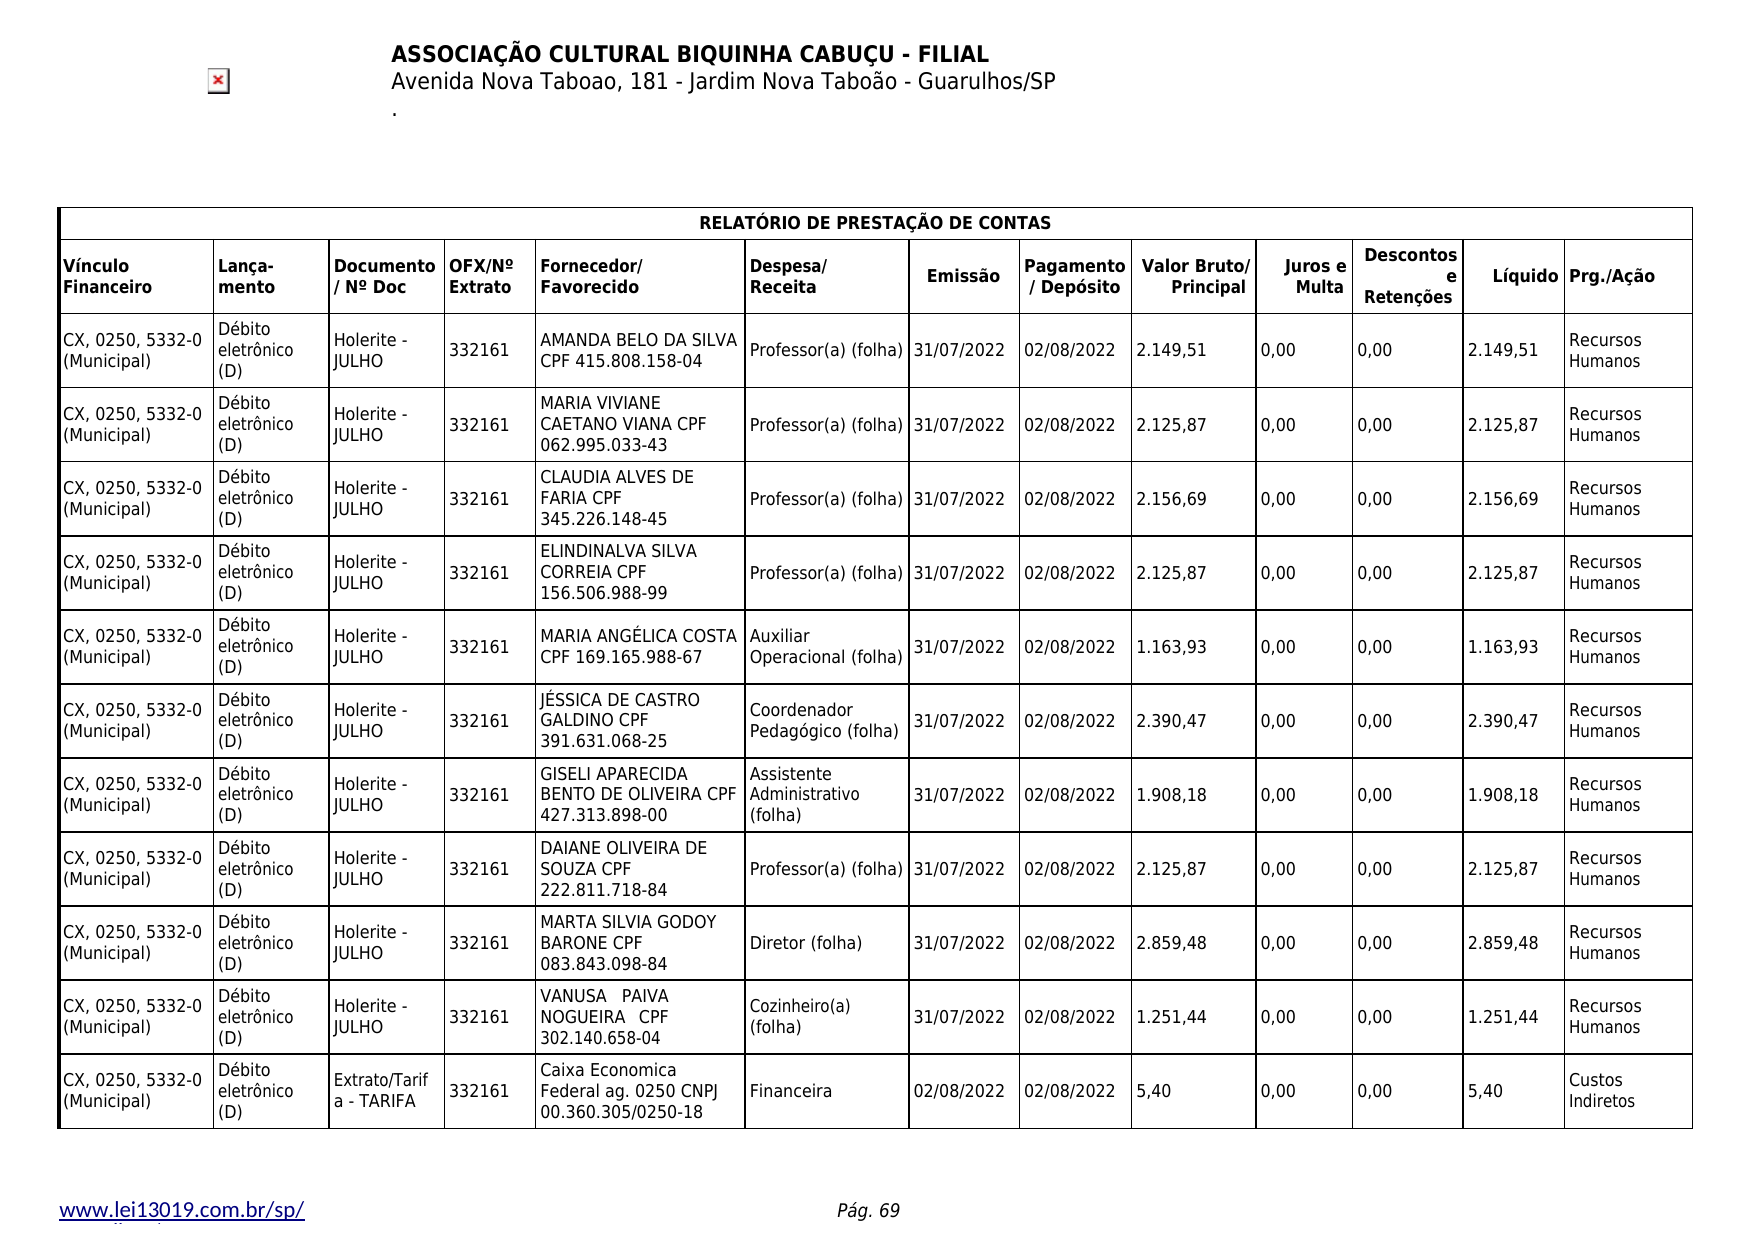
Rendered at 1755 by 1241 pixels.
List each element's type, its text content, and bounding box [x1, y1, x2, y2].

table_cell 5,40 [1132, 1055, 1255, 1127]
table_cell VANUSA PAIVA NOGUEIRA CPF 302.140.658-04 [536, 981, 744, 1053]
table_cell Professor(a) (folha) [746, 833, 908, 905]
table_cell 0,00 [1353, 462, 1462, 535]
table_cell CX, 0250, 5332-0 (Municipal) [61, 611, 213, 683]
table_cell 0,00 [1353, 907, 1462, 979]
table_cell 0,00 [1257, 759, 1352, 831]
table_cell Recursos Humanos [1565, 537, 1692, 609]
table_cell 332161 [445, 462, 535, 535]
table_cell 31/07/2022 [910, 907, 1019, 979]
table_cell Vínculo Financeiro [61, 240, 213, 313]
table_cell Emissão [910, 240, 1019, 313]
table_cell 0,00 [1257, 907, 1352, 979]
table_cell Débito eletrônico (D) [214, 685, 328, 757]
table_cell 0,00 [1353, 1055, 1462, 1127]
table_cell Assistente Administrativo (folha) [746, 759, 908, 831]
table_cell CX, 0250, 5332-0 (Municipal) [61, 981, 213, 1053]
table_cell Financeira [746, 1055, 908, 1127]
table_cell 02/08/2022 [1020, 314, 1131, 387]
table_cell Pagamento / Depósito [1020, 240, 1131, 313]
table_cell 2.125,87 [1464, 388, 1564, 461]
table_cell 2.859,48 [1464, 907, 1564, 979]
table_cell 02/08/2022 [1020, 611, 1131, 683]
table_cell DAIANE OLIVEIRA DE SOUZA CPF 222.811.718-84 [536, 833, 744, 905]
table_cell 332161 [445, 388, 535, 461]
table_cell Cozinheiro(a) (folha) [746, 981, 908, 1053]
table_cell ELINDINALVA SILVA CORREIA CPF 156.506.988-99 [536, 537, 744, 609]
table_cell 0,00 [1353, 537, 1462, 609]
table_cell 0,00 [1257, 611, 1352, 683]
table_cell Recursos Humanos [1565, 833, 1692, 905]
table_cell Lança- mento [214, 240, 328, 313]
table_cell Prg./Ação [1565, 240, 1692, 313]
table_header RELATÓRIO DE PRESTAÇÃO DE CONTAS [61, 208, 1692, 239]
table_cell 0,00 [1257, 685, 1352, 757]
table_cell Holerite - JULHO [330, 685, 444, 757]
table_cell Documento / Nº Doc [330, 240, 444, 313]
table_cell 31/07/2022 [910, 314, 1019, 387]
table_cell Holerite - JULHO [330, 314, 444, 387]
table_cell 1.251,44 [1464, 981, 1564, 1053]
table_cell CX, 0250, 5332-0 (Municipal) [61, 314, 213, 387]
table_cell Juros e Multa [1257, 240, 1352, 313]
table_cell 2.156,69 [1464, 462, 1564, 535]
table_cell 0,00 [1257, 537, 1352, 609]
table_cell 5,40 [1464, 1055, 1564, 1127]
table_cell 0,00 [1353, 981, 1462, 1053]
table_cell 2.859,48 [1132, 907, 1255, 979]
table_cell 2.149,51 [1464, 314, 1564, 387]
table_cell MARIA ANGÉLICA COSTA CPF 169.165.988-67 [536, 611, 744, 683]
table_cell 31/07/2022 [910, 833, 1019, 905]
table_cell Débito eletrônico (D) [214, 981, 328, 1053]
table_cell Recursos Humanos [1565, 685, 1692, 757]
table_cell Extrato/Tarif a - TARIFA [330, 1055, 444, 1127]
table_cell 0,00 [1257, 833, 1352, 905]
table_cell Valor Bruto/ Principal [1132, 240, 1255, 313]
table_cell 31/07/2022 [910, 537, 1019, 609]
table_cell CX, 0250, 5332-0 (Municipal) [61, 388, 213, 461]
table_cell 0,00 [1257, 314, 1352, 387]
table_cell 0,00 [1257, 388, 1352, 461]
table_cell Recursos Humanos [1565, 314, 1692, 387]
table_cell 1.908,18 [1132, 759, 1255, 831]
table_cell 1.163,93 [1132, 611, 1255, 683]
table_cell Holerite - JULHO [330, 611, 444, 683]
table_cell Holerite - JULHO [330, 462, 444, 535]
table_cell Holerite - JULHO [330, 388, 444, 461]
table_cell Professor(a) (folha) [746, 388, 908, 461]
table_cell 332161 [445, 685, 535, 757]
table_cell 0,00 [1353, 314, 1462, 387]
table_cell Recursos Humanos [1565, 981, 1692, 1053]
table_cell CX, 0250, 5332-0 (Municipal) [61, 685, 213, 757]
table_cell Débito eletrônico (D) [214, 1055, 328, 1127]
table_cell Professor(a) (folha) [746, 537, 908, 609]
table_cell 2.125,87 [1132, 388, 1255, 461]
table_cell Caixa Economica Federal ag. 0250 CNPJ 00.360.305/0250-18 [536, 1055, 744, 1127]
table_cell Recursos Humanos [1565, 611, 1692, 683]
table_cell Débito eletrônico (D) [214, 314, 328, 387]
table_cell 02/08/2022 [1020, 759, 1131, 831]
table_cell 0,00 [1257, 981, 1352, 1053]
table_cell Débito eletrônico (D) [214, 388, 328, 461]
table_cell CX, 0250, 5332-0 (Municipal) [61, 462, 213, 535]
table_cell GISELI APARECIDA BENTO DE OLIVEIRA CPF 427.313.898-00 [536, 759, 744, 831]
table_cell CX, 0250, 5332-0 (Municipal) [61, 759, 213, 831]
table_cell 02/08/2022 [1020, 685, 1131, 757]
table_cell 02/08/2022 [1020, 537, 1131, 609]
table_cell OFX/Nº Extrato [445, 240, 535, 313]
table_cell 332161 [445, 833, 535, 905]
table_cell CX, 0250, 5332-0 (Municipal) [61, 907, 213, 979]
table_cell 332161 [445, 759, 535, 831]
table_cell Débito eletrônico (D) [214, 611, 328, 683]
table_cell 31/07/2022 [910, 759, 1019, 831]
table_cell 2.125,87 [1132, 833, 1255, 905]
table_cell 332161 [445, 537, 535, 609]
table_cell 332161 [445, 907, 535, 979]
table_cell CX, 0250, 5332-0 (Municipal) [61, 537, 213, 609]
table_cell Custos Indiretos [1565, 1055, 1692, 1127]
table_cell CLAUDIA ALVES DE FARIA CPF 345.226.148-45 [536, 462, 744, 535]
table_cell Débito eletrônico (D) [214, 462, 328, 535]
table_cell Débito eletrônico (D) [214, 907, 328, 979]
table_cell 0,00 [1353, 611, 1462, 683]
table_cell Descontos e Retenções [1353, 240, 1462, 313]
table_cell 332161 [445, 1055, 535, 1127]
table_cell 2.390,47 [1132, 685, 1255, 757]
table_cell 0,00 [1353, 833, 1462, 905]
table_cell 0,00 [1353, 759, 1462, 831]
table_cell Holerite - JULHO [330, 907, 444, 979]
table_cell Líquido [1464, 240, 1564, 313]
table_cell Fornecedor/ Favorecido [536, 240, 744, 313]
table_cell 0,00 [1353, 388, 1462, 461]
table_cell 2.149,51 [1132, 314, 1255, 387]
table_cell Coordenador Pedagógico (folha) [746, 685, 908, 757]
table_cell Recursos Humanos [1565, 388, 1692, 461]
table_cell Holerite - JULHO [330, 759, 444, 831]
table_cell Holerite - JULHO [330, 537, 444, 609]
table_cell MARTA SILVIA GODOY BARONE CPF 083.843.098-84 [536, 907, 744, 979]
table_cell Recursos Humanos [1565, 462, 1692, 535]
table_cell JÉSSICA DE CASTRO GALDINO CPF 391.631.068-25 [536, 685, 744, 757]
table_cell 1.251,44 [1132, 981, 1255, 1053]
table_cell MARIA VIVIANE CAETANO VIANA CPF 062.995.033-43 [536, 388, 744, 461]
table_cell 31/07/2022 [910, 611, 1019, 683]
table_cell 31/07/2022 [910, 462, 1019, 535]
table_cell 332161 [445, 314, 535, 387]
table_cell 02/08/2022 [1020, 388, 1131, 461]
table_cell Débito eletrônico (D) [214, 537, 328, 609]
table_cell 2.156,69 [1132, 462, 1255, 535]
table_cell 02/08/2022 [1020, 462, 1131, 535]
table_cell 332161 [445, 611, 535, 683]
table_cell 02/08/2022 [1020, 981, 1131, 1053]
table_cell CX, 0250, 5332-0 (Municipal) [61, 1055, 213, 1127]
table_cell Débito eletrônico (D) [214, 759, 328, 831]
table_cell 0,00 [1353, 685, 1462, 757]
table_cell 2.390,47 [1464, 685, 1564, 757]
table_cell 1.163,93 [1464, 611, 1564, 683]
table_cell Professor(a) (folha) [746, 314, 908, 387]
table_cell 31/07/2022 [910, 685, 1019, 757]
table_cell Auxiliar Operacional (folha) [746, 611, 908, 683]
table_cell 332161 [445, 981, 535, 1053]
table_cell 02/08/2022 [1020, 907, 1131, 979]
table_cell 31/07/2022 [910, 388, 1019, 461]
table_cell CX, 0250, 5332-0 (Municipal) [61, 833, 213, 905]
table_cell Holerite - JULHO [330, 833, 444, 905]
table_cell 31/07/2022 [910, 981, 1019, 1053]
table_cell Recursos Humanos [1565, 759, 1692, 831]
table_cell 2.125,87 [1464, 537, 1564, 609]
table_cell 02/08/2022 [910, 1055, 1019, 1127]
table_cell Holerite - JULHO [330, 981, 444, 1053]
table_cell 2.125,87 [1464, 833, 1564, 905]
table_cell Professor(a) (folha) [746, 462, 908, 535]
table_cell Débito eletrônico (D) [214, 833, 328, 905]
table_cell 2.125,87 [1132, 537, 1255, 609]
table_cell 0,00 [1257, 462, 1352, 535]
table_cell AMANDA BELO DA SILVA CPF 415.808.158-04 [536, 314, 744, 387]
table_cell 02/08/2022 [1020, 833, 1131, 905]
table_cell 02/08/2022 [1020, 1055, 1131, 1127]
table_cell Despesa/ Receita [746, 240, 908, 313]
table_cell Diretor (folha) [746, 907, 908, 979]
table_cell Recursos Humanos [1565, 907, 1692, 979]
table_cell 0,00 [1257, 1055, 1352, 1127]
table_cell 1.908,18 [1464, 759, 1564, 831]
